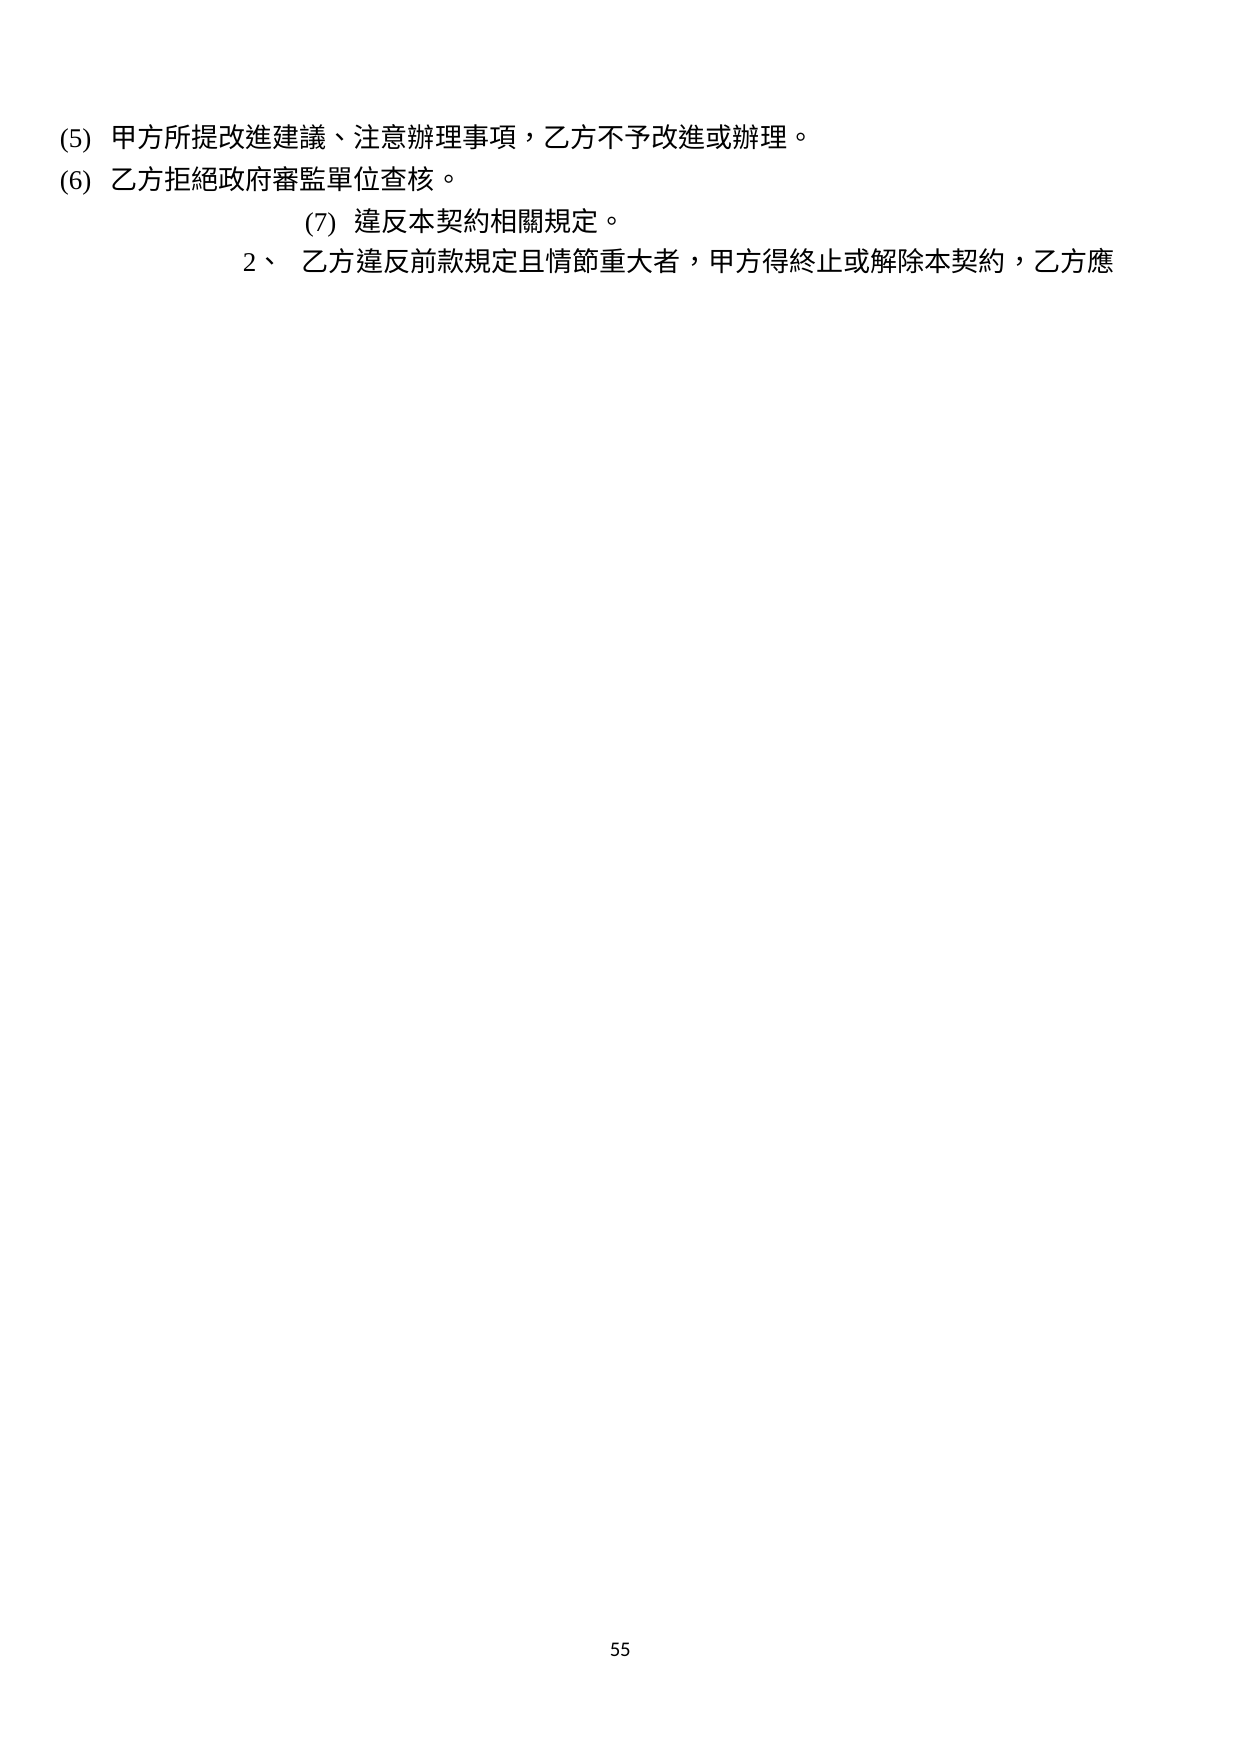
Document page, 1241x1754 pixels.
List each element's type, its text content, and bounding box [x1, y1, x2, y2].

list 乙方違反前款規定且情節重大者，甲方得終止或解除本契約，乙方應 [243, 239, 1131, 279]
list 違反本契約相關規定。 [304, 198, 1131, 239]
list 甲方所提改進建議、注意辦理事項，乙方不予改進或辦理。 [59, 114, 1131, 156]
list 乙方拒絕政府審監單位查核。 [59, 156, 1131, 198]
